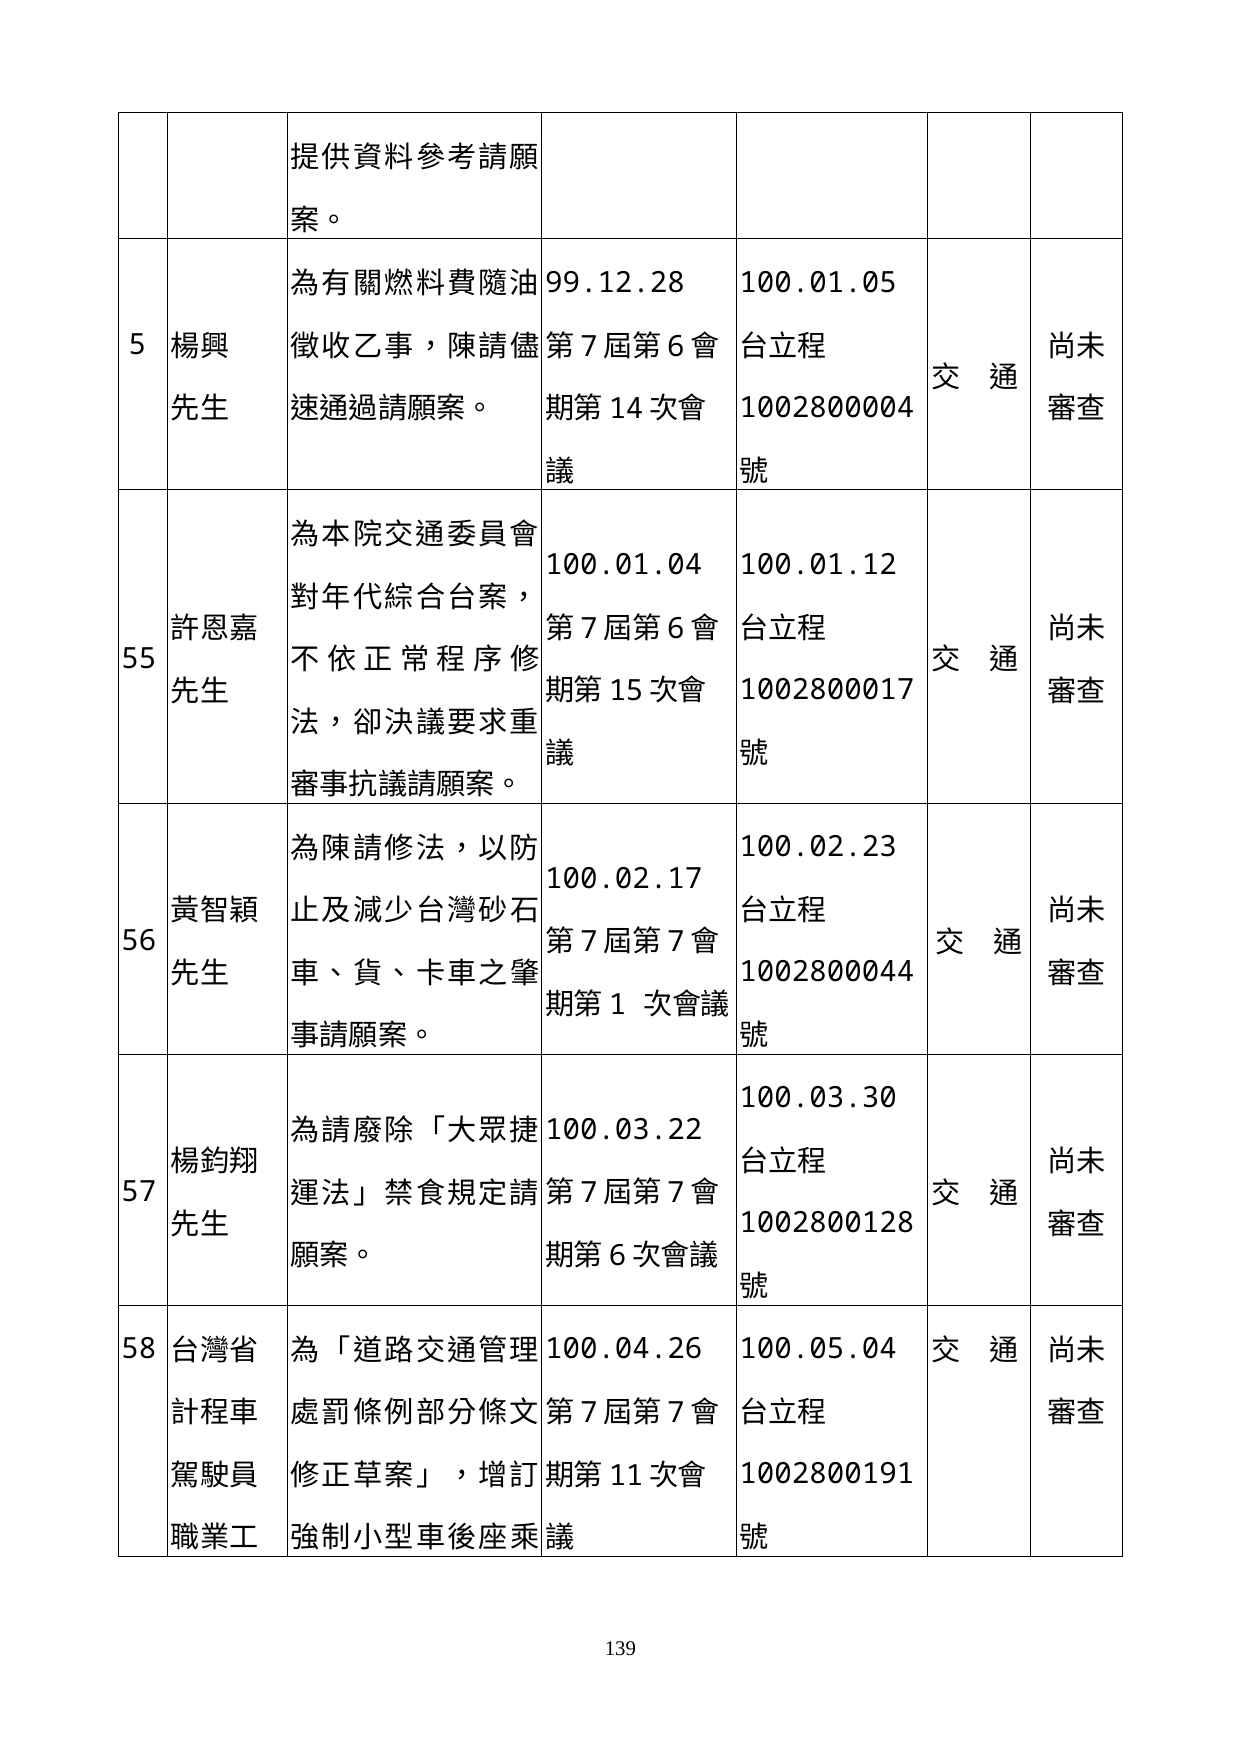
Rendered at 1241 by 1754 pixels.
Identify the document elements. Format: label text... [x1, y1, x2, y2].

table_cell 100.02.23 台立程 1002800044號 [737, 804, 927, 1054]
table_cell 100.05.04 台立程 1002800191號 [737, 1306, 927, 1556]
table_cell [168, 113, 287, 238]
table_cell 為本院交通委員會對年代綜合台案，不依正常程序修法，卻決議要求重審事抗議請願案。 [288, 490, 541, 803]
table_cell 55 [119, 490, 167, 803]
table_cell 交 通 [928, 804, 1030, 1054]
table_cell 58 [119, 1306, 167, 1556]
table_cell 為請廢除「大眾捷運法」禁食規定請願案。 [288, 1055, 541, 1305]
table_cell 為陳請修法，以防止及減少台灣砂石車、貨、卡車之肇事請願案。 [288, 804, 541, 1054]
table_cell 黃智穎先生 [168, 804, 287, 1054]
table_cell 54 [119, 239, 167, 489]
table_cell 100.02.17 第7屆第7會期第1 次會議 [542, 804, 736, 1054]
table_cell [928, 113, 1030, 238]
table_cell [542, 113, 736, 238]
table_cell 提供資料參考請願案。 [288, 113, 541, 238]
table_cell 交 通 [928, 239, 1030, 489]
table_cell 台灣省計程車駕駛員職業工 [168, 1306, 287, 1556]
table_cell 為「道路交通管理處罰條例部分條文修正草案」，增訂強制小型車後座乘 [288, 1306, 541, 1556]
table_cell 99.12.28 第7屆第6會期第14次會議 [542, 239, 736, 489]
table_cell 57 [119, 1055, 167, 1305]
table_cell [119, 113, 167, 238]
table_cell 100.01.05 台立程 1002800004號 [737, 239, 927, 489]
table_cell 尚未審查 [1031, 1055, 1122, 1305]
table_cell [1031, 113, 1122, 238]
table_cell 交 通 [928, 1306, 1030, 1556]
table_cell 尚未審查 [1031, 239, 1122, 489]
table_cell [737, 113, 927, 238]
table_cell 交 通 [928, 490, 1030, 803]
table_cell 100.01.04 第7屆第6會期第15次會議 [542, 490, 736, 803]
table_cell 許恩嘉先生 [168, 490, 287, 803]
table_cell 100.04.26 第7屆第7會期第11次會議 [542, 1306, 736, 1556]
table_cell 尚未審查 [1031, 1306, 1122, 1556]
table_cell 100.01.12 台立程 1002800017號 [737, 490, 927, 803]
table_cell 100.03.22 第7屆第7會期第6次會議 [542, 1055, 736, 1305]
table_cell 100.03.30 台立程 1002800128號 [737, 1055, 927, 1305]
table_cell 楊興 先生 [168, 239, 287, 489]
table_cell 尚未審查 [1031, 804, 1122, 1054]
table_cell 尚未審查 [1031, 490, 1122, 803]
table_cell 56 [119, 804, 167, 1054]
table_cell 楊鈞翔先生 [168, 1055, 287, 1305]
table_cell 交 通 [928, 1055, 1030, 1305]
table_cell 為有關燃料費隨油徵收乙事，陳請儘速通過請願案。 [288, 239, 541, 489]
